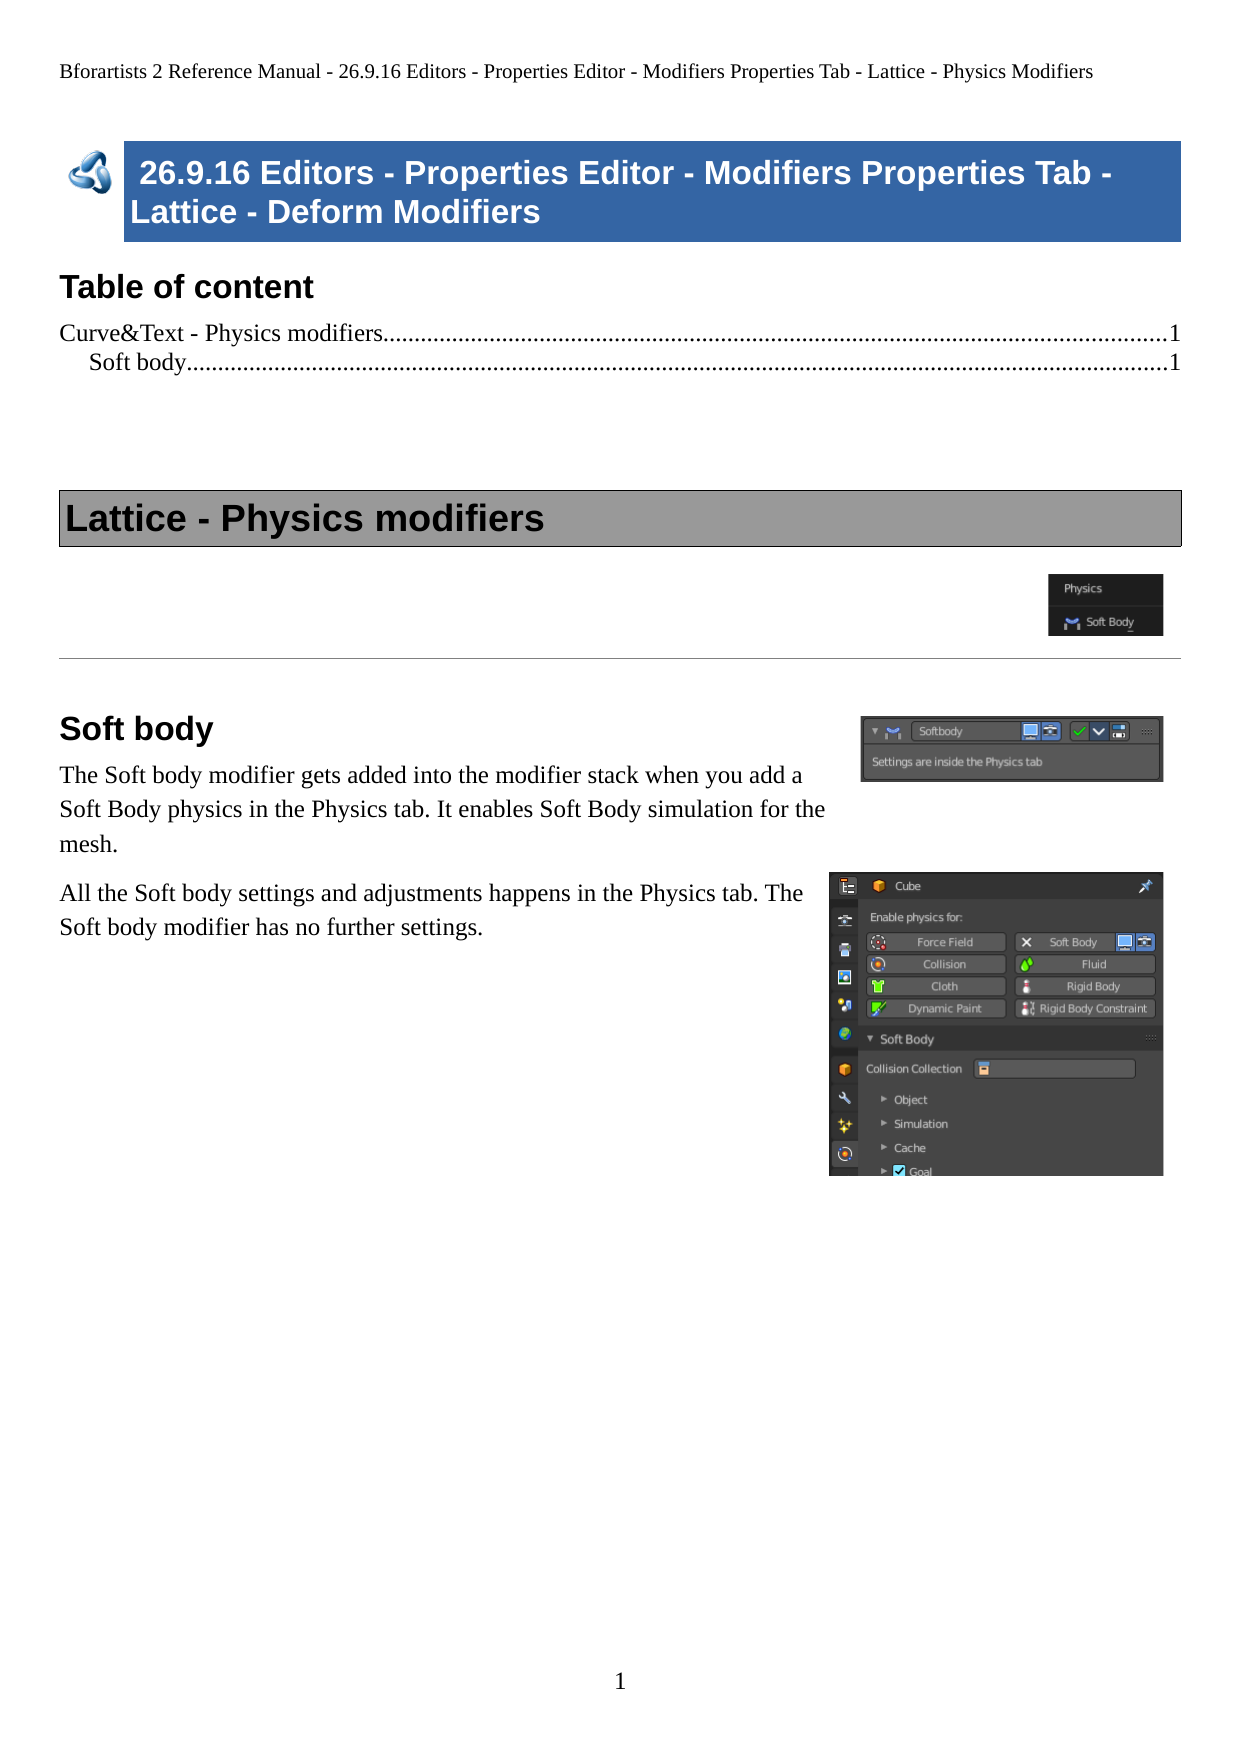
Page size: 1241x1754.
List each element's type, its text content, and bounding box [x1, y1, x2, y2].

text Soft body 1 [88, 347, 1181, 375]
picture [65, 147, 114, 197]
table_header 26.9.16 Editors - Properties Editor - Modifiers Properties Tab - Lattice - Deform Modifiers [124, 141, 1181, 242]
subtitle Table of content [59, 267, 1181, 305]
text Curve&Text - Physics modifiers 1 [59, 318, 1181, 347]
subtitle Soft body [59, 709, 1181, 747]
picture [829, 872, 1164, 1176]
table_header Lattice - Physics modifiers [60, 491, 1181, 546]
text All the Soft body settings and adjustments happens in the Physics tab. The Soft body modifier has no further settings. [59, 878, 829, 941]
picture [1048, 574, 1164, 636]
text The Soft body modifier gets added into the modifier stack when you add a Soft Body physics in the Physics tab. It enables Soft Body simulation for the mesh. [59, 760, 1181, 858]
table_header [59, 141, 124, 242]
picture [860, 716, 1164, 782]
